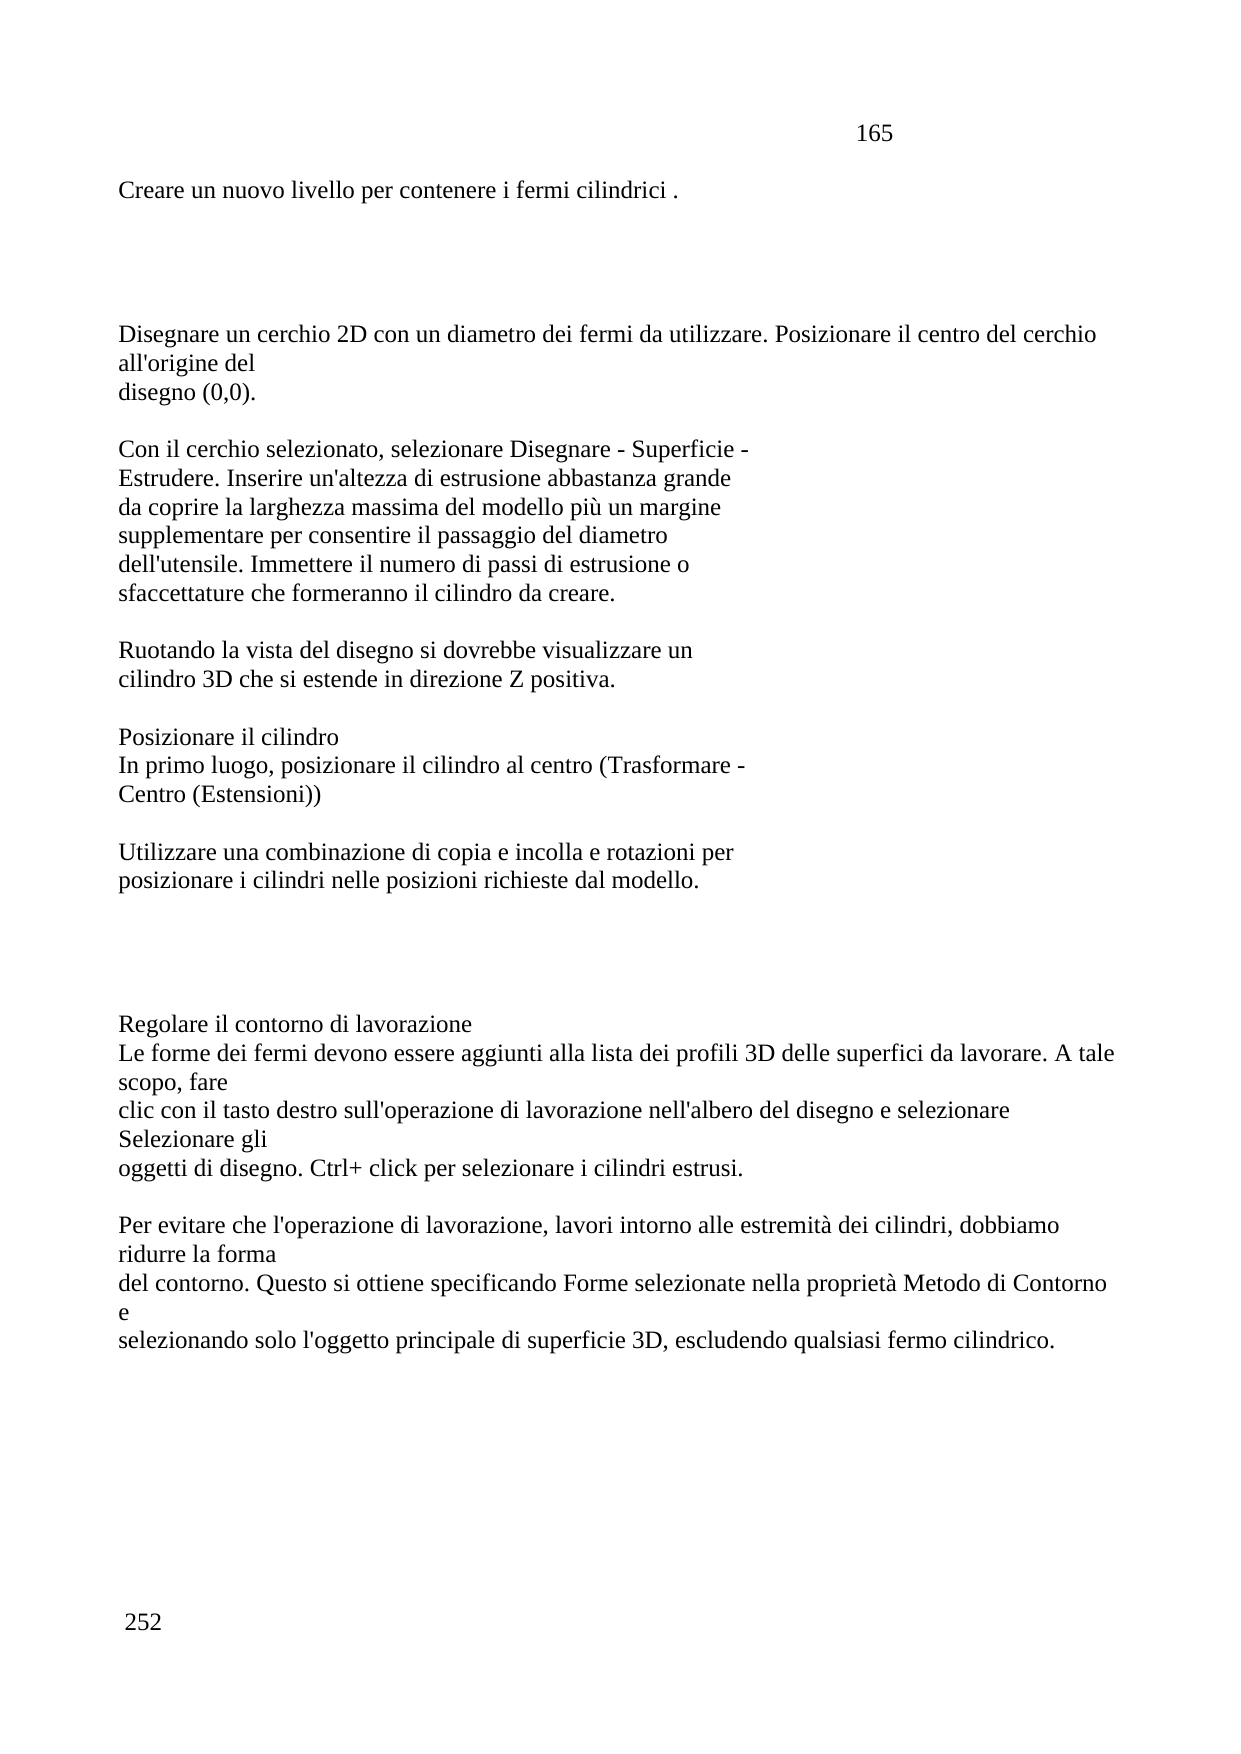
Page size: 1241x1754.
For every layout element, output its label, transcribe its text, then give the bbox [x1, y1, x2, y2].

text Disegnare un cerchio 2D con un diametro dei fermi da utilizzare. Posizionare il centro del cerchio all'origine del [118, 319, 1122, 377]
text Ruotando la vista del disegno si dovrebbe visualizzare un [118, 636, 1122, 664]
text Estrudere. Inserire un'altezza di estrusione abbastanza grande [118, 463, 1122, 492]
text Centro (Estensioni)) [118, 779, 1122, 808]
text 165 [118, 118, 1122, 147]
text supplementare per consentire il passaggio del diametro [118, 521, 1122, 549]
text Posizionare il cilindro [118, 722, 1122, 751]
text selezionando solo l'oggetto principale di superficie 3D, escludendo qualsiasi fermo cilindrico. [118, 1326, 1122, 1354]
text Con il cerchio selezionato, selezionare Disegnare - Superficie - [118, 434, 1122, 463]
text Le forme dei fermi devono essere aggiunti alla lista dei profili 3D delle superfici da lavorare. A tale scopo, fare [118, 1038, 1122, 1096]
text oggetti di disegno. Ctrl+ click per selezionare i cilindri estrusi. [118, 1153, 1122, 1182]
text Regolare il contorno di lavorazione [118, 1009, 1122, 1038]
text del contorno. Questo si ottiene specificando Forme selezionate nella proprietà Metodo di Contorno e [118, 1268, 1122, 1326]
text dell'utensile. Immettere il numero di passi di estrusione o [118, 549, 1122, 578]
text clic con il tasto destro sull'operazione di lavorazione nell'albero del disegno e selezionare Selezionare gli [118, 1096, 1122, 1153]
text disegno (0,0). [118, 377, 1122, 406]
text cilindro 3D che si estende in direzione Z positiva. [118, 664, 1122, 693]
text Per evitare che l'operazione di lavorazione, lavori intorno alle estremità dei cilindri, dobbiamo ridurre la forma [118, 1211, 1122, 1268]
text In primo luogo, posizionare il cilindro al centro (Trasformare - [118, 751, 1122, 779]
text Creare un nuovo livello per contenere i fermi cilindrici . [118, 176, 1122, 204]
text posizionare i cilindri nelle posizioni richieste dal modello. [118, 866, 1122, 894]
text sfaccettature che formeranno il cilindro da creare. [118, 578, 1122, 607]
text Utilizzare una combinazione di copia e incolla e rotazioni per [118, 837, 1122, 866]
text da coprire la larghezza massima del modello più un margine [118, 492, 1122, 521]
